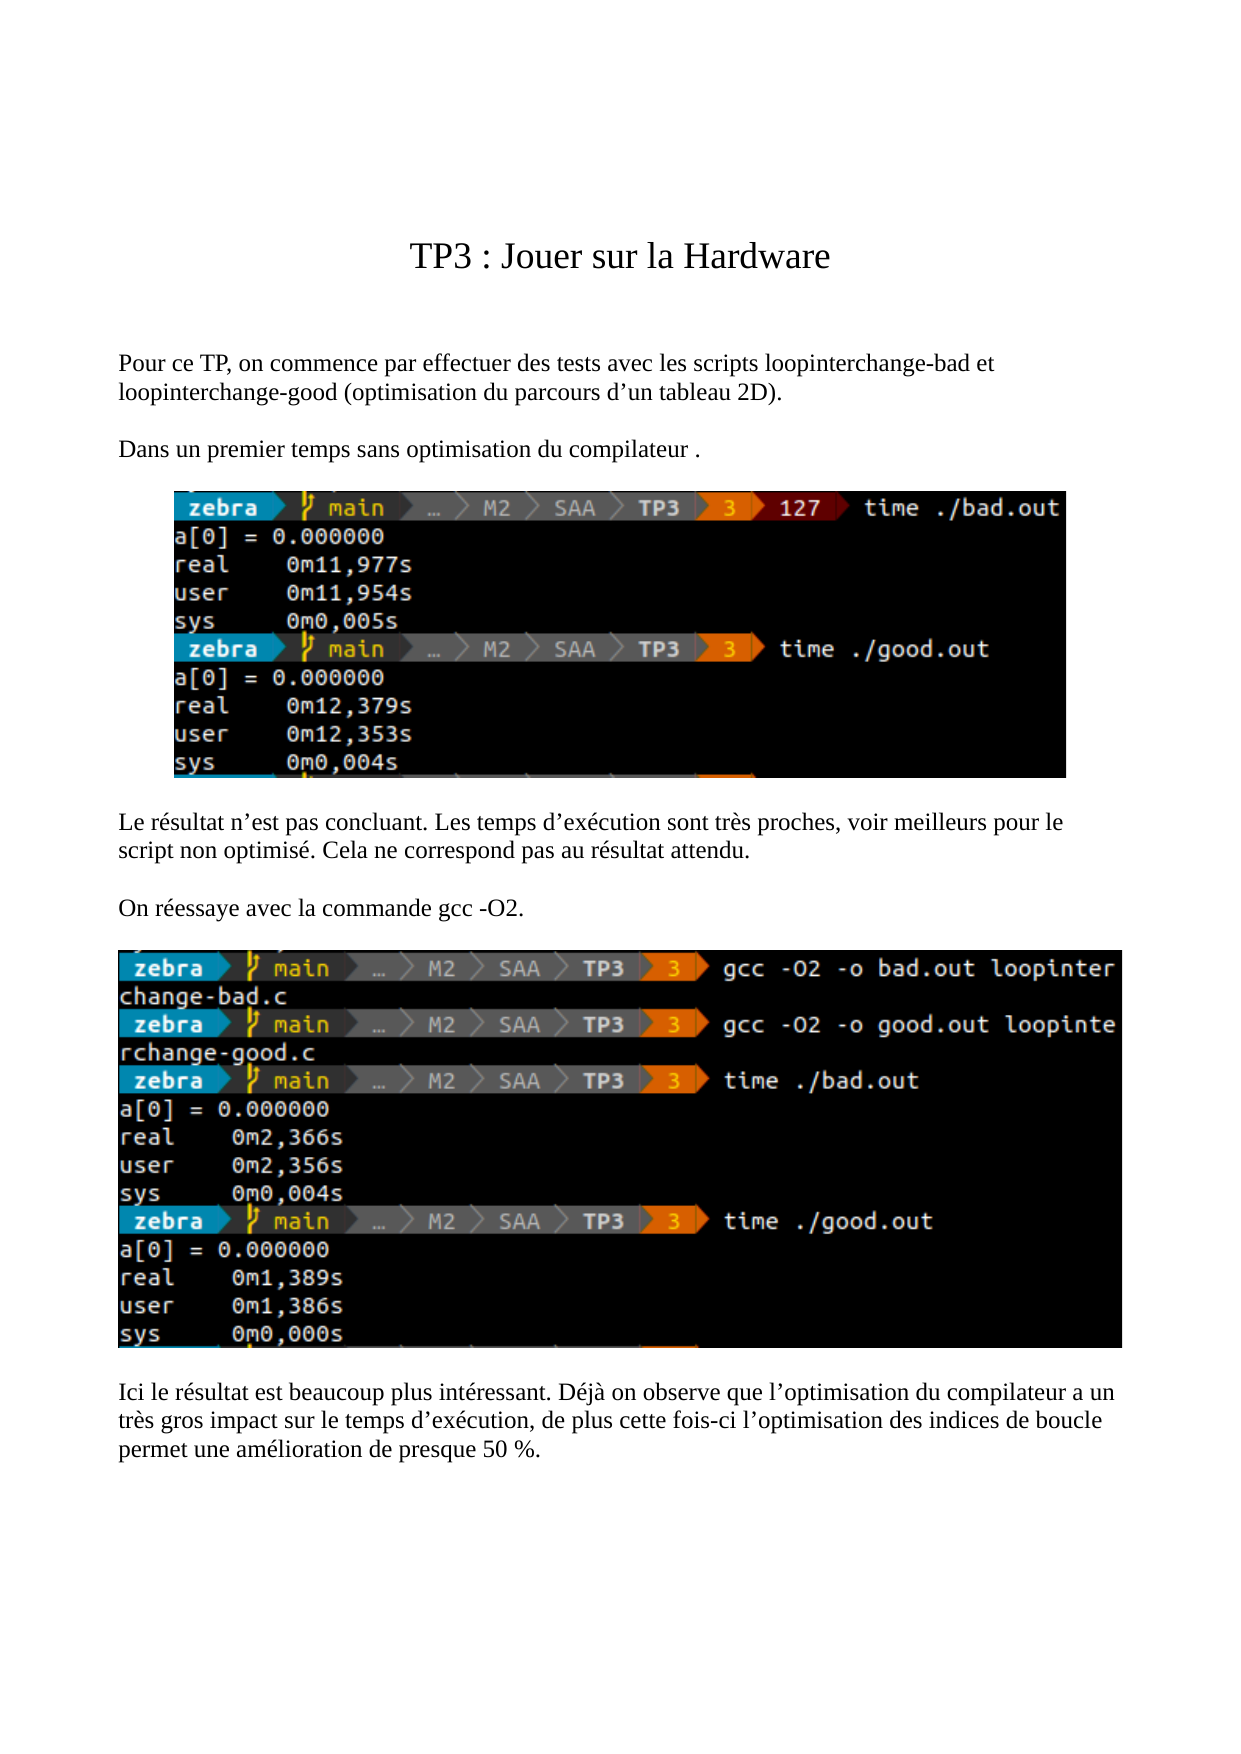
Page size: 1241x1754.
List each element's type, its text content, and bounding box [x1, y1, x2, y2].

picture [190, 504, 200, 516]
picture [136, 1020, 145, 1032]
picture [190, 645, 200, 657]
picture [178, 1020, 188, 1032]
picture [191, 1217, 202, 1229]
picture [135, 1076, 145, 1088]
picture [174, 491, 1067, 778]
picture [149, 1014, 175, 1032]
picture [246, 645, 256, 657]
picture [218, 639, 230, 657]
picture [246, 504, 256, 515]
text Le résultat n’est pas concluant. Les temps d’exécution sont très proches, voir meilleurs pour le script non optimisé. Cela ne correspond pas au résultat attendu. [118, 807, 1122, 864]
picture [233, 645, 243, 657]
picture [233, 504, 243, 515]
picture [191, 1076, 202, 1088]
picture [149, 1070, 175, 1088]
picture [136, 964, 145, 976]
picture [118, 950, 1123, 1348]
picture [178, 964, 188, 976]
picture [191, 1020, 202, 1032]
picture [178, 1076, 188, 1088]
picture [218, 498, 230, 515]
picture [135, 1217, 145, 1229]
text Dans un premier temps sans optimisation du compilateur . [118, 434, 1122, 463]
picture [178, 1217, 188, 1229]
picture [203, 504, 215, 515]
picture [204, 645, 215, 657]
text On réessaye avec la commande gcc -O2. [118, 893, 1122, 922]
text Pour ce TP, on commence par effectuer des tests avec les scripts loopinterchange-bad et loopinterchange-good (optimisation du parcours d’un tableau 2D). [118, 348, 1122, 406]
text Ici le résultat est beaucoup plus intéressant. Déjà on observe que l’optimisation du compilateur a un très gros impact sur le temps d’exécution, de plus cette fois-ci l’optimisation des indices de boucle permet une amélioration de presque 50 %. [118, 1377, 1122, 1463]
text TP3 : Jouer sur la Hardware [118, 233, 1122, 276]
picture [149, 958, 175, 976]
picture [149, 1211, 175, 1229]
picture [191, 964, 202, 976]
